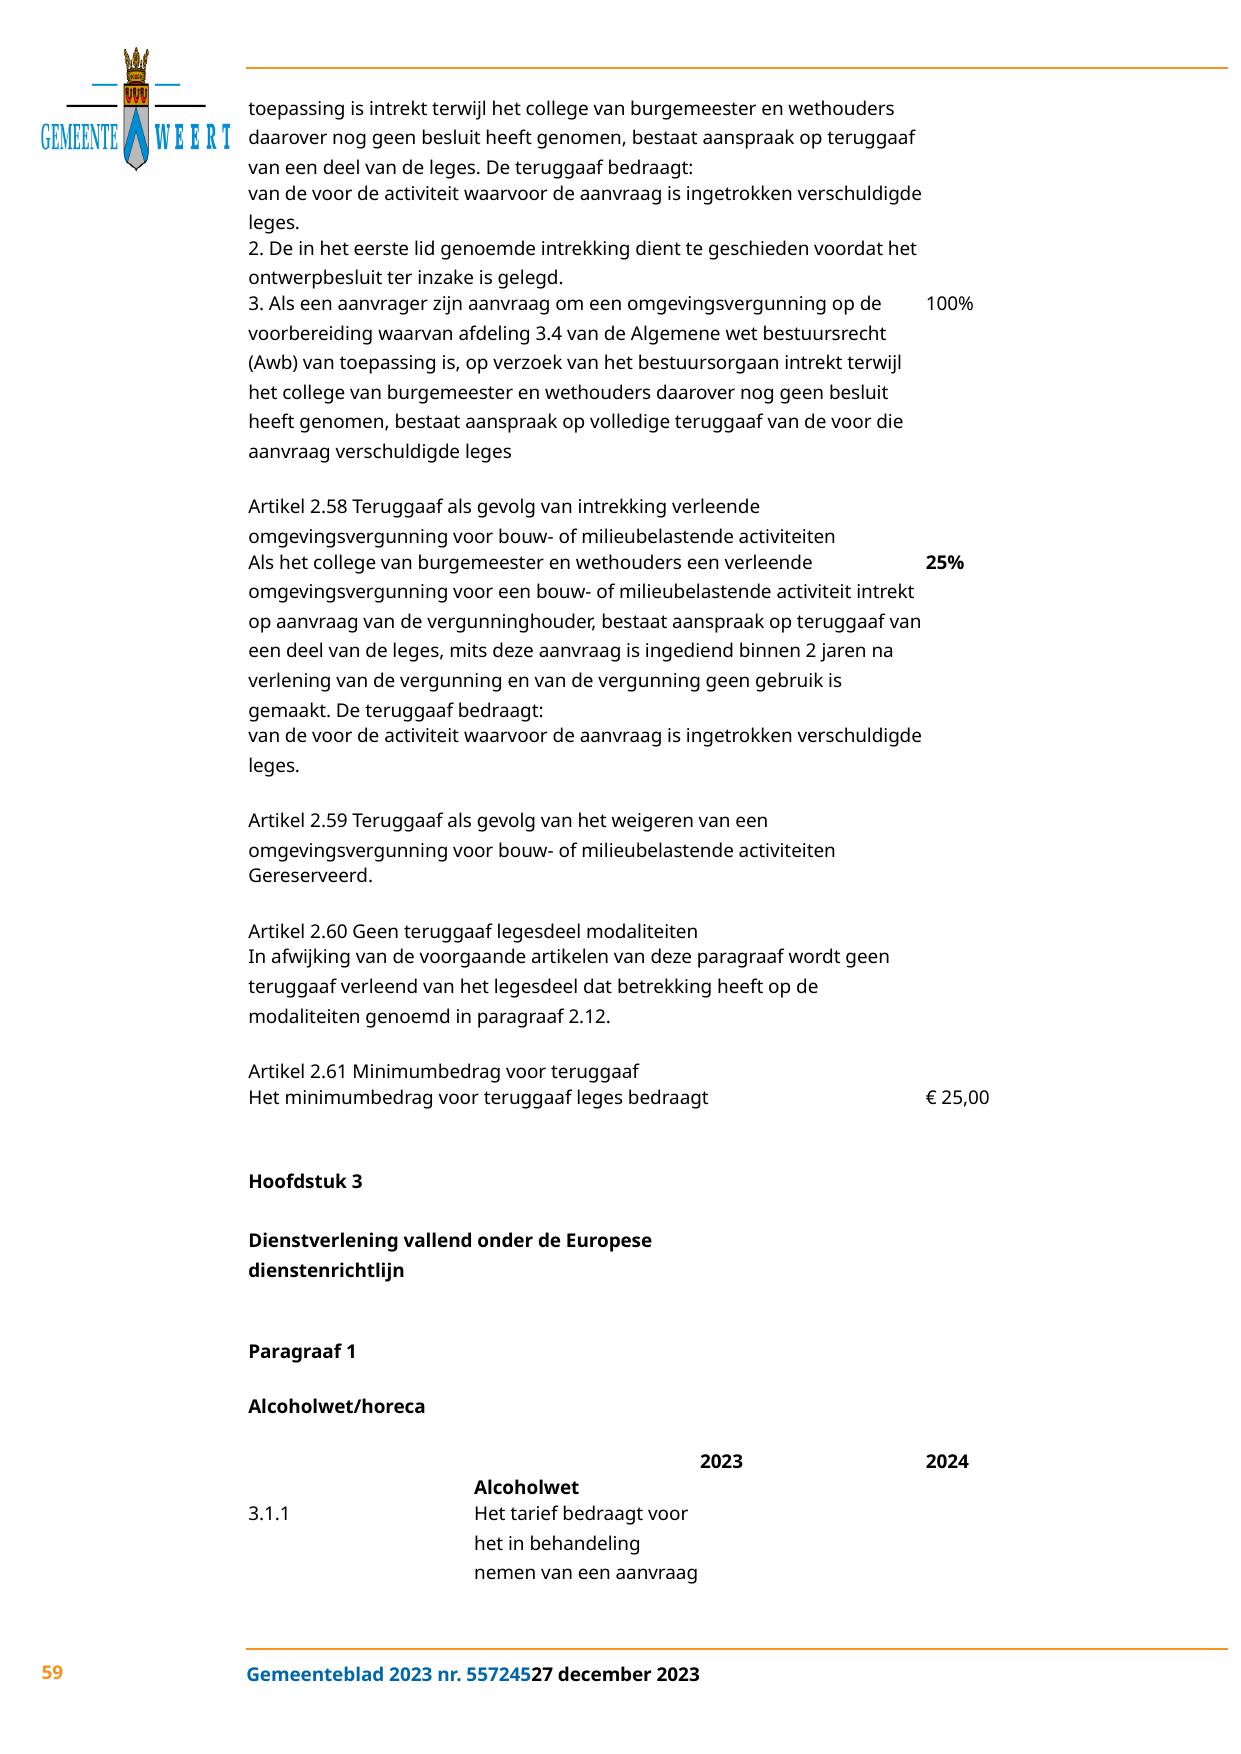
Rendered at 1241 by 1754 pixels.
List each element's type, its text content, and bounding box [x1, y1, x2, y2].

table_cell Alcoholwet/horeca [248, 1394, 700, 1449]
table_cell [700, 1500, 926, 1585]
table_cell Gereserveerd. [248, 863, 926, 918]
table_cell van de voor de activiteit waarvoor de aanvraag is ingetrokken verschuldigde leges. [248, 723, 926, 807]
table_cell 2024 [926, 1449, 1152, 1474]
table_header [926, 1168, 1152, 1312]
table_cell [926, 723, 1152, 807]
table_cell Paragraaf 1 [248, 1338, 700, 1393]
table_cell [926, 1475, 1152, 1500]
table_cell 25% [926, 549, 1152, 722]
table_cell € 25,00 [926, 1084, 1152, 1139]
table_cell toepassing is intrekt terwijl het college van burgemeester en wethouders daarover nog geen besluit heeft genomen, bestaat aanspraak op teruggaaf van een deel van de leges. De teruggaaf bedraagt: [248, 95, 926, 180]
table_cell 3. Als een aanvrager zijn aanvraag om een omgevingsvergunning op de voorbereiding waarvan afdeling 3.4 van de Algemene wet bestuursrecht (Awb) van toepassing is, op verzoek van het bestuursorgaan intrekt terwijl het college van burgemeester en wethouders daarover nog geen besluit heeft genomen, bestaat aanspraak op volledige teruggaaf van de voor die aanvraag verschuldigde leges [248, 290, 926, 493]
table_cell 3.1.1 [248, 1500, 474, 1585]
table_cell [926, 1313, 1152, 1338]
table_cell Artikel 2.59 Teruggaaf als gevolg van het weigeren van een omgevingsvergunning voor bouw- of milieubelastende activiteiten [248, 808, 926, 863]
table_cell [926, 1338, 1152, 1393]
table_cell [700, 1394, 926, 1449]
table_cell [474, 1449, 700, 1474]
table_cell [700, 1338, 926, 1393]
table_cell Alcoholwet [474, 1475, 700, 1500]
table_cell Het minimumbedrag voor teruggaaf leges bedraagt [248, 1084, 926, 1139]
table_cell 100% [926, 290, 1152, 493]
table_cell [474, 1313, 700, 1338]
table_cell In afwijking van de voorgaande artikelen van deze paragraaf wordt geen teruggaaf verleend van het legesdeel dat betrekking heeft op de modaliteiten genoemd in paragraaf 2.12. [248, 944, 926, 1058]
table_cell van de voor de activiteit waarvoor de aanvraag is ingetrokken verschuldigde leges. [248, 180, 926, 235]
table_cell 2023 [700, 1449, 926, 1474]
table_cell [248, 1139, 474, 1165]
table_header Hoofdstuk 3 Dienstverlening vallend onder de Europese dienstenrichtlijn [248, 1168, 700, 1312]
table_cell 2. De in het eerste lid genoemde intrekking dient te geschieden voordat het ontwerpbesluit ter inzake is gelegd. [248, 235, 926, 290]
table_cell [248, 1449, 474, 1474]
table_cell [926, 494, 1152, 549]
table_cell Artikel 2.61 Minimumbedrag voor teruggaaf [248, 1058, 926, 1084]
table_cell Artikel 2.60 Geen teruggaaf legesdeel modaliteiten [248, 918, 926, 944]
table_cell [248, 1475, 474, 1500]
table_cell [926, 1058, 1152, 1084]
table_cell [700, 1139, 926, 1165]
table_cell Als het college van burgemeester en wethouders een verleende omgevingsvergunning voor een bouw- of milieubelastende activiteit intrekt op aanvraag van de vergunninghouder, bestaat aanspraak op teruggaaf van een deel van de leges, mits deze aanvraag is ingediend binnen 2 jaren na verlening van de vergunning en van de vergunning geen gebruik is gemaakt. De teruggaaf bedraagt: [248, 549, 926, 722]
table_cell [926, 95, 1152, 180]
table_cell Het tarief bedraagt voor het in behandeling nemen van een aanvraag [474, 1500, 700, 1585]
table_cell [926, 235, 1152, 290]
table_cell [474, 1139, 700, 1165]
table_cell [926, 180, 1152, 235]
table_cell [926, 1394, 1152, 1449]
table_cell [926, 863, 1152, 918]
table_cell [248, 1313, 474, 1338]
table_cell [926, 808, 1152, 863]
table_cell [700, 1475, 926, 1500]
table_cell [700, 1313, 926, 1338]
table_cell [926, 918, 1152, 944]
picture [41, 47, 231, 172]
table_cell [926, 1500, 1152, 1585]
table_cell [926, 1139, 1152, 1165]
table_header [700, 1168, 926, 1312]
table_cell [926, 944, 1152, 1058]
table_cell Artikel 2.58 Teruggaaf als gevolg van intrekking verleende omgevingsvergunning voor bouw- of milieubelastende activiteiten [248, 494, 926, 549]
